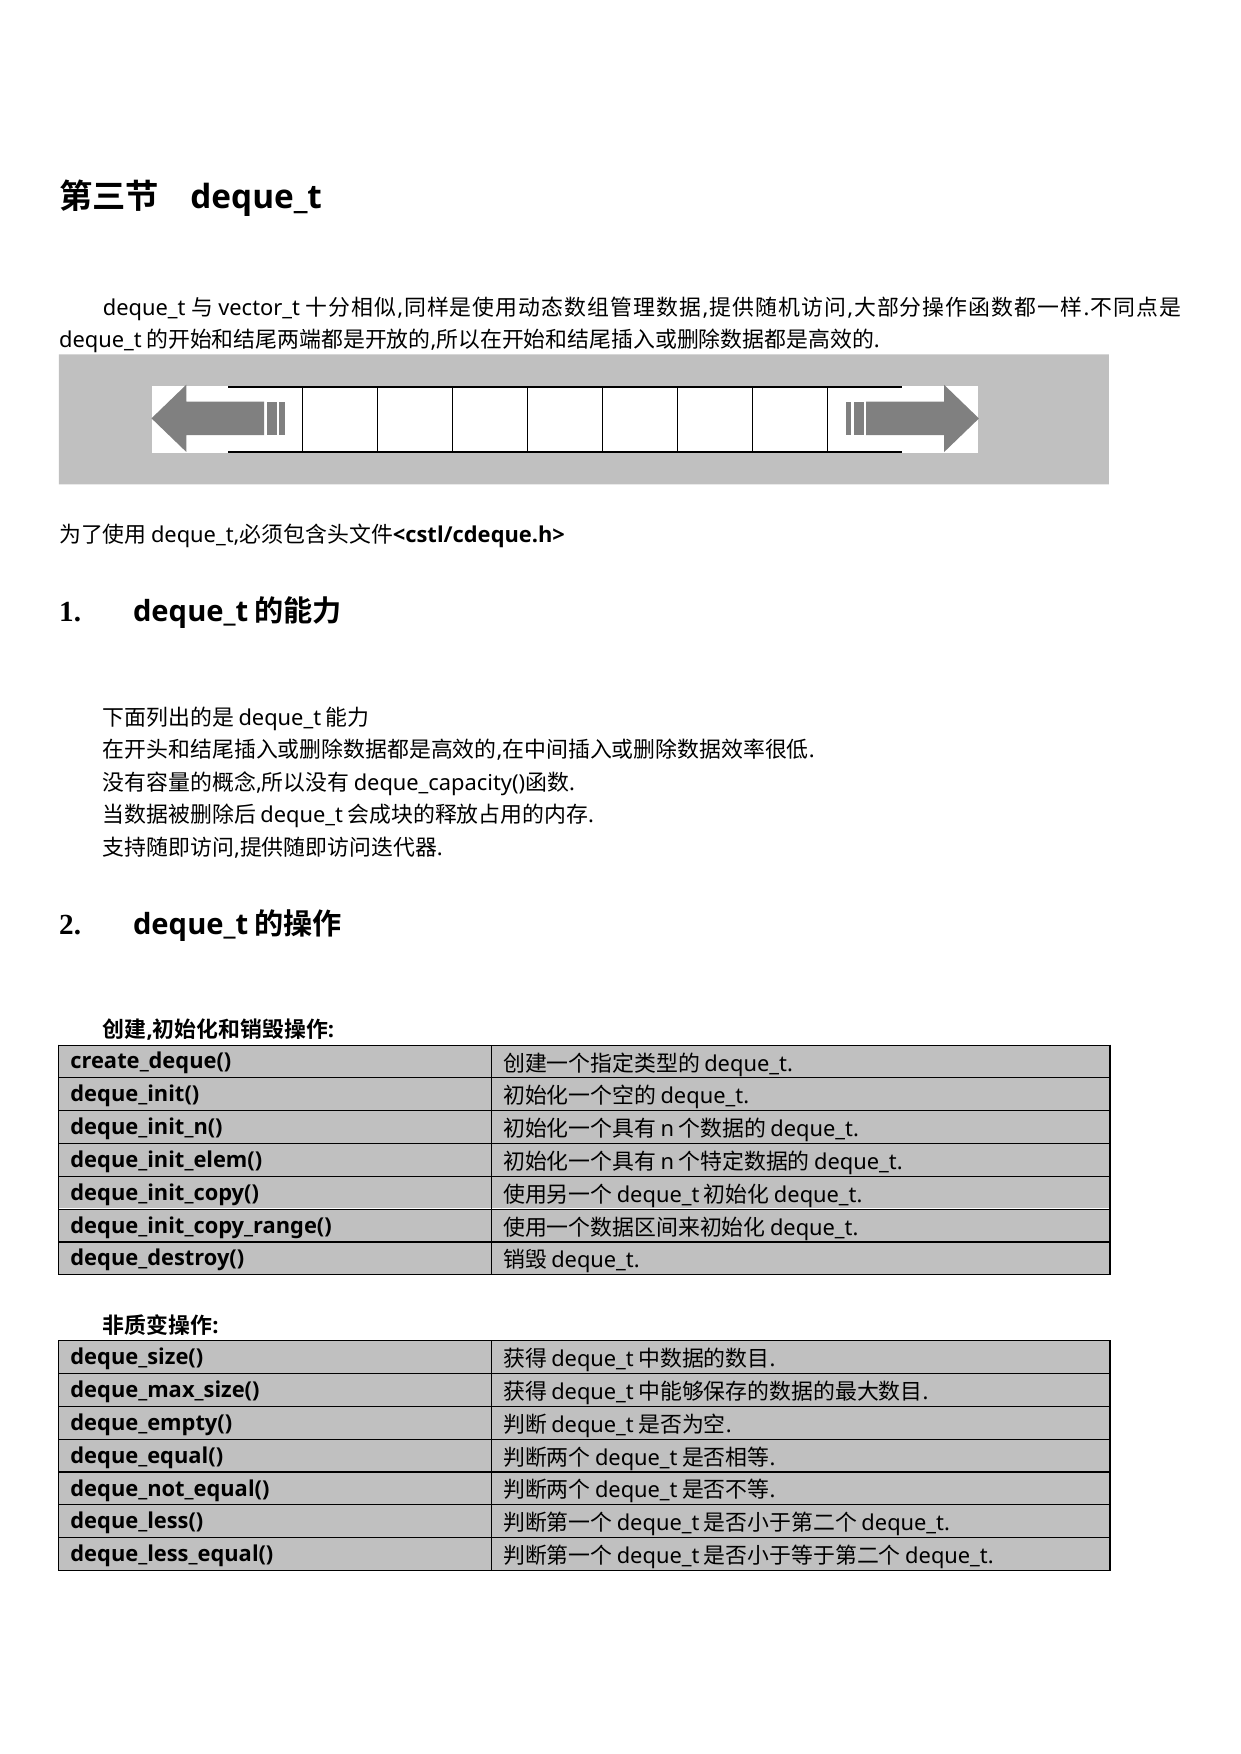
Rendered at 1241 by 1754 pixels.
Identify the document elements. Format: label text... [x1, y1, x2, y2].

table_cell deque_max_size() [59, 1374, 491, 1406]
subtitle deque_t的操作 [59, 889, 1181, 954]
table_cell 判断第一个deque_t是否小于第二个deque_t. [492, 1505, 1109, 1537]
table_cell deque_less_equal() [59, 1538, 491, 1570]
table_cell deque_init_elem() [59, 1144, 491, 1176]
table_cell deque_init_copy() [59, 1177, 491, 1208]
table_cell 判断两个deque_t是否相等. [492, 1440, 1109, 1471]
subtitle deque_t的能力 [59, 576, 1181, 641]
text 在开头和结尾插入或删除数据都是高效的,在中间插入或删除数据效率很低. [59, 732, 1181, 764]
text 下面列出的是deque_t能力 [59, 699, 1181, 732]
table_cell deque_destroy() [59, 1243, 491, 1274]
table_cell deque_init_copy_range() [59, 1210, 491, 1241]
text 支持随即访问,提供随即访问迭代器. [59, 829, 1181, 862]
table_cell 初始化一个具有n个数据的deque_t. [492, 1111, 1109, 1143]
table_cell 销毁deque_t. [492, 1243, 1109, 1274]
text 当数据被删除后deque_t会成块的释放占用的内存. [59, 797, 1181, 829]
table_cell 使用一个数据区间来初始化deque_t. [492, 1210, 1109, 1241]
table_cell deque_equal() [59, 1440, 491, 1471]
text deque_t与vector_t十分相似,同样是使用动态数组管理数据,提供随机访问,大部分操作函数都一样.不同点是deque_t的开始和结尾两端都是开放的,所以在开始和结尾插入或删除数据都是高效的. [59, 289, 1181, 354]
table_cell 判断两个deque_t是否不等. [492, 1473, 1109, 1504]
table_cell 初始化一个具有n个特定数据的deque_t. [492, 1144, 1109, 1176]
table_cell deque_not_equal() [59, 1473, 491, 1504]
table_header deque_size() [59, 1341, 491, 1373]
table_cell deque_init_n() [59, 1111, 491, 1143]
table_cell deque_empty() [59, 1407, 491, 1439]
table_cell 初始化一个空的deque_t. [492, 1078, 1109, 1110]
table_cell deque_less() [59, 1505, 491, 1537]
table_header 创建一个指定类型的deque_t. [492, 1046, 1109, 1077]
text 非质变操作: [59, 1308, 1181, 1340]
table_cell 获得deque_t中能够保存的数据的最大数目. [492, 1374, 1109, 1406]
subtitle deque_t [59, 162, 1181, 227]
table_cell 判断第一个deque_t是否小于等于第二个deque_t. [492, 1538, 1109, 1570]
text 为了使用deque_t,必须包含头文件<cstl/cdeque.h> [59, 517, 1181, 549]
table_header 获得deque_t中数据的数目. [492, 1341, 1109, 1373]
table_header create_deque() [59, 1046, 491, 1077]
table_cell 使用另一个deque_t初始化deque_t. [492, 1177, 1109, 1208]
text 没有容量的概念,所以没有deque_capacity()函数. [59, 764, 1181, 797]
table_cell 判断deque_t是否为空. [492, 1407, 1109, 1439]
text 创建,初始化和销毁操作: [59, 1012, 1181, 1044]
table_cell deque_init() [59, 1078, 491, 1110]
